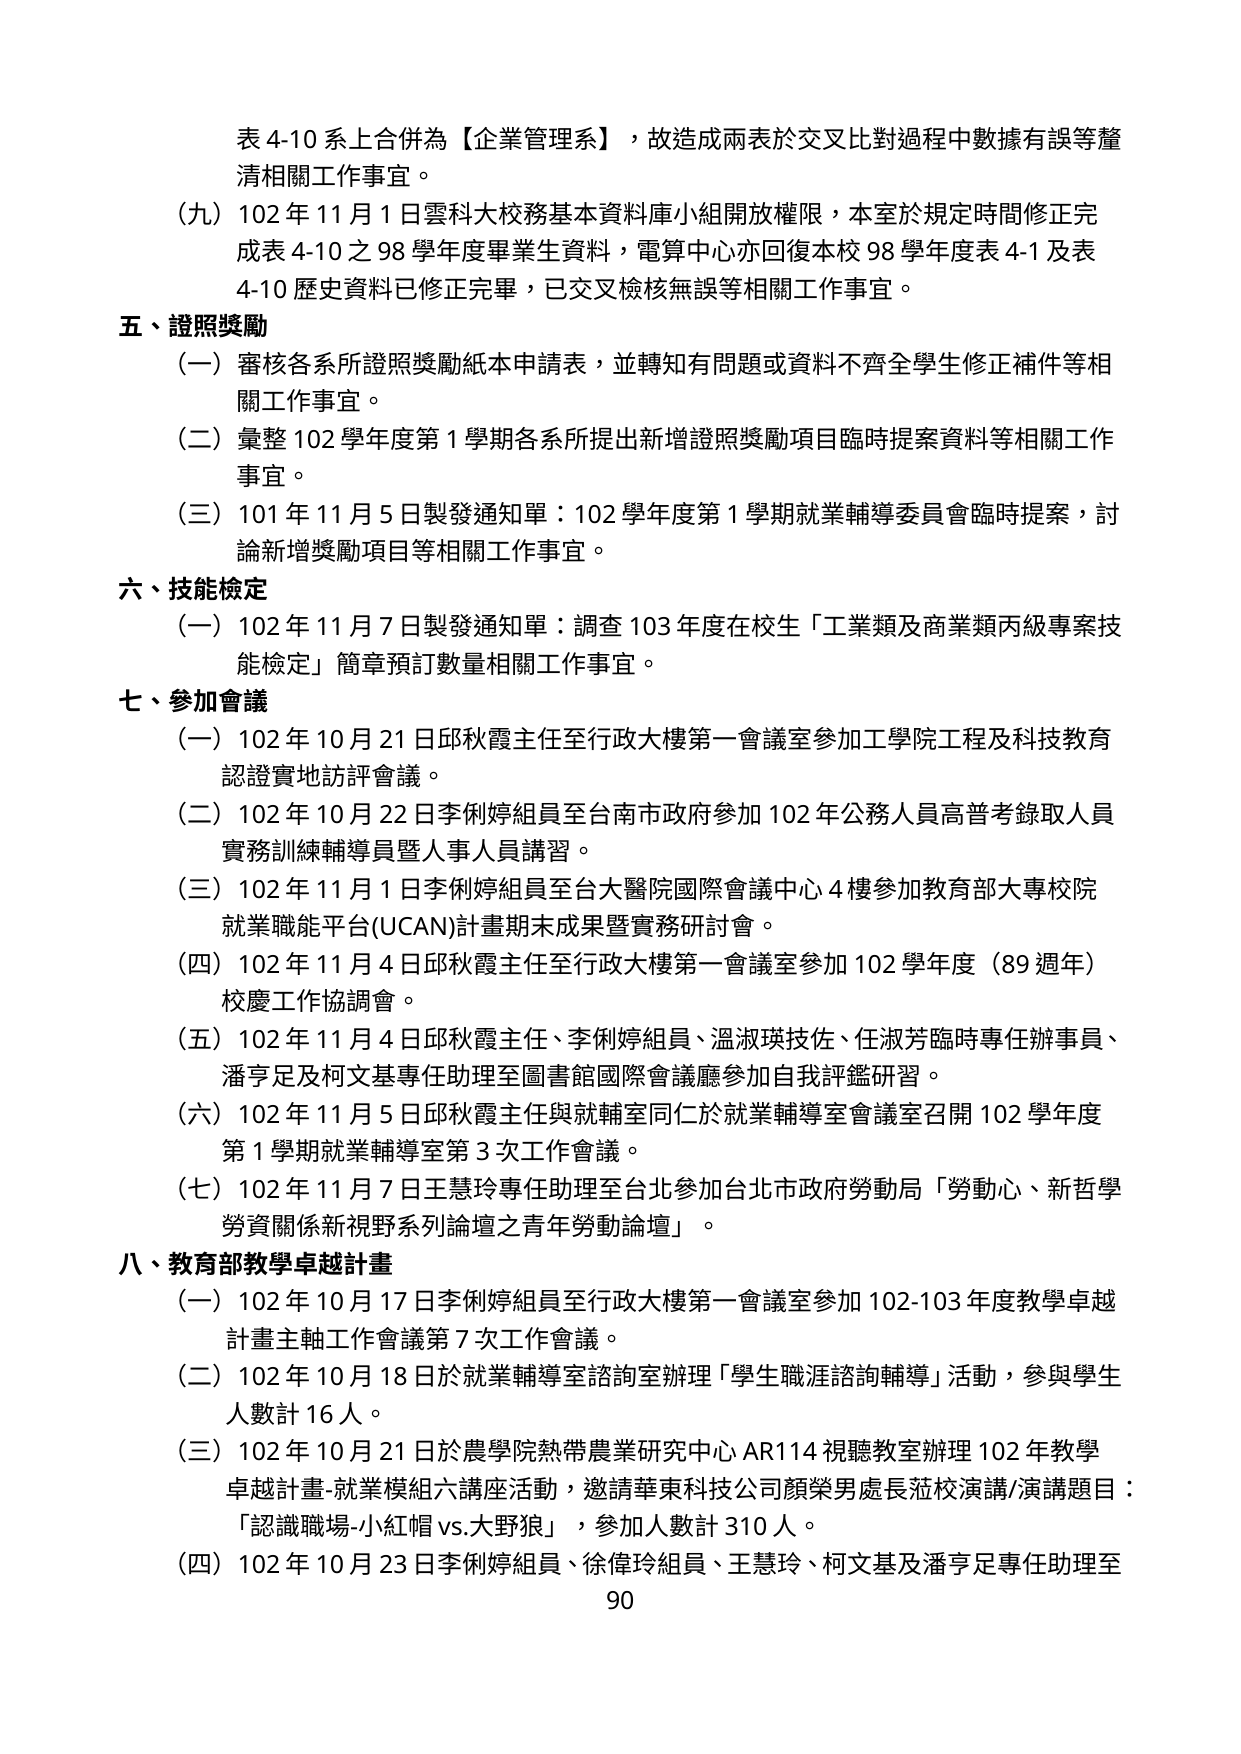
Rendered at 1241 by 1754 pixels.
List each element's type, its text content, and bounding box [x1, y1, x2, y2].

text （三）102年10月21日於農學院熱帶農業研究中心AR114視聽教室辦理102年教學卓越計畫-就業模組六講座活動，邀請華東科技公司顏榮男處長蒞校演講/演講題目：「認識職場-小紅帽vs.大野狼」，參加人數計310人。 [162, 1431, 1122, 1543]
text （一）審核各系所證照獎勵紙本申請表，並轉知有問題或資料不齊全學生修正補件等相關工作事宜。 [162, 343, 1122, 418]
text （一）102年11月7日製發通知單：調查103年度在校生「工業類及商業類丙級專案技能檢定」簡章預訂數量相關工作事宜。 [162, 606, 1122, 681]
text （二）彙整102學年度第1學期各系所提出新增證照獎勵項目臨時提案資料等相關工作事宜。 [162, 418, 1122, 493]
text （四）102年10月23日李俐婷組員、徐偉玲組員、王慧玲、柯文基及潘亨足專任助理至 [162, 1543, 1122, 1581]
text 表4-10 系上合併為【企業管理系】，故造成兩表於交叉比對過程中數據有誤等釐清相關工作事宜。 [162, 118, 1122, 193]
text （三）102年11月1日李俐婷組員至台大醫院國際會議中心4樓參加教育部大專校院就業職能平台(UCAN)計畫期末成果暨實務研討會。 [162, 868, 1122, 943]
text 七、參加會議 [118, 681, 1122, 718]
text （一）102年10月21日邱秋霞主任至行政大樓第一會議室參加工學院工程及科技教育認證實地訪評會議。 [162, 718, 1122, 793]
text 八、教育部教學卓越計畫 [118, 1243, 1122, 1281]
text （七）102年11月7日王慧玲專任助理至台北參加台北市政府勞動局「勞動心、新哲學，勞資關係新視野系列論壇之青年勞動論壇」。 [162, 1168, 1122, 1243]
text 五、證照獎勵 [118, 306, 1122, 343]
text 六、技能檢定 [118, 568, 1122, 606]
text （六）102年11月5日邱秋霞主任與就輔室同仁於就業輔導室會議室召開 102學年度第1學期就業輔導室第3次工作會議。 [162, 1093, 1122, 1168]
text （二）102年10月18日於就業輔導室諮詢室辦理「學生職涯諮詢輔導」活動，參與學生人數計16人。 [162, 1356, 1122, 1431]
text （九）102年11月1日雲科大校務基本資料庫小組開放權限，本室於規定時間修正完成表4-10之98學年度畢業生資料，電算中心亦回復本校 98學年度表4-1及表4-10 歷史資料已修正完畢，已交叉檢核無誤等相關工作事宜。 [162, 193, 1122, 306]
text （二）102年10月22日李俐婷組員至台南市政府參加102年公務人員高普考錄取人員實務訓練輔導員暨人事人員講習。 [162, 793, 1122, 868]
text （四）102年11月4日邱秋霞主任至行政大樓第一會議室參加102學年度（89週年）校慶工作協調會。 [162, 943, 1122, 1018]
text （一）102年10月17日李俐婷組員至行政大樓第一會議室參加102-103年度教學卓越計畫主軸工作會議第7次工作會議。 [162, 1281, 1122, 1356]
text （五）102年11月4日邱秋霞主任、李俐婷組員、溫淑瑛技佐、任淑芳臨時專任辦事員、潘亨足及柯文基專任助理至圖書館國際會議廳參加自我評鑑研習。 [162, 1018, 1122, 1093]
text （三）101年11月5日製發通知單：102學年度第1學期就業輔導委員會臨時提案，討論新增獎勵項目等相關工作事宜。 [162, 493, 1122, 568]
